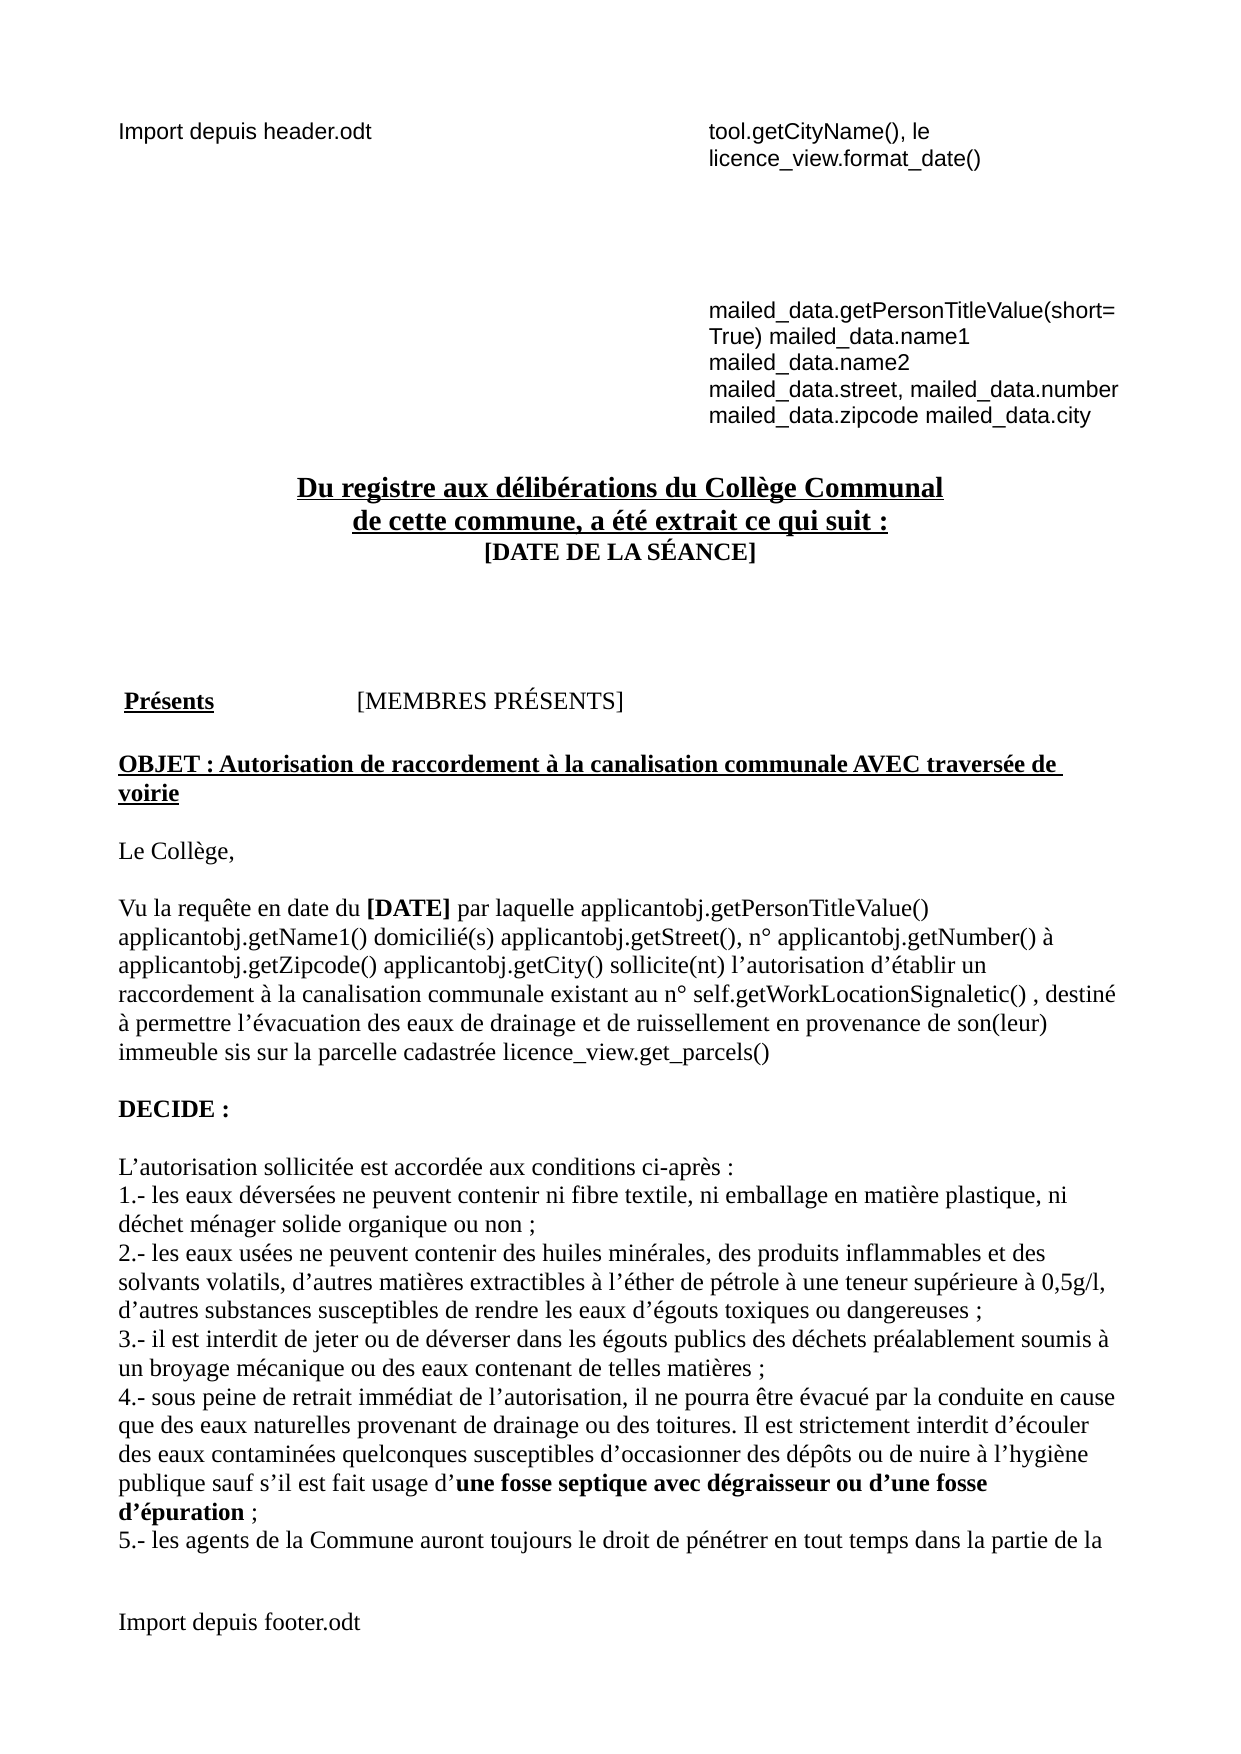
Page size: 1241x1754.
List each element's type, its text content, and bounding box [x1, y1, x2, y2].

text L’autorisation sollicitée est accordée aux conditions ci-après : [118, 1152, 1122, 1180]
text 1.- les eaux déversées ne peuvent contenir ni fibre textile, ni emballage en matière plastique, ni déchet ménager solide organique ou non ; [118, 1180, 1122, 1238]
text 3.- il est interdit de jeter ou de déverser dans les égouts publics des déchets préalablement soumis à un broyage mécanique ou des eaux contenant de telles matières ; [118, 1324, 1122, 1382]
text 2.- les eaux usées ne peuvent contenir des huiles minérales, des produits inflammables et des solvants volatils, d’autres matières extractibles à l’éther de pétrole à une teneur supérieure à 0,5g/l, d’autres substances susceptibles de rendre les eaux d’égouts toxiques ou dangereuses ; [118, 1238, 1122, 1324]
table_header Présents [118, 681, 351, 721]
table_header tool.getCityName(), le licence_view.format_date() mailed_data.getPersonTitleValue(short=True) mailed_data.name1 mailed_data.name2 mailed_data.street, mailed_data.number mailed_data.zipcode mailed_data.city [709, 118, 1128, 441]
text 5.- les agents de la Commune auront toujours le droit de pénétrer en tout temps dans la partie de la [118, 1525, 1122, 1554]
text Vu la requête en date du [DATE] par laquelle applicantobj.getPersonTitleValue() applicantobj.getName1() domicilié(s) applicantobj.getStreet(), n° applicantobj.getNumber() à applicantobj.getZipcode() applicantobj.getCity() sollicite(nt) l’autorisation d’établir un raccordement à la canalisation communale existant au n° self.getWorkLocationSignaletic() , destiné à permettre l’évacuation des eaux de drainage et de ruissellement en provenance de son(leur) immeuble sis sur la parcelle cadastrée licence_view.get_parcels() [118, 893, 1122, 1065]
text Le Collège, [118, 836, 1122, 864]
title de cette commune, a été extrait ce qui suit : [118, 503, 1122, 537]
title Du registre aux délibérations du Collège Communal [118, 470, 1122, 503]
table_header [MEMBRES PRÉSENTS] [351, 681, 1123, 721]
text 4.- sous peine de retrait immédiat de l’autorisation, il ne pourra être évacué par la conduite en cause que des eaux naturelles provenant de drainage ou des toitures. Il est strictement interdit d’écouler des eaux contaminées quelconques susceptibles d’occasionner des dépôts ou de nuire à l’hygiène publique sauf s’il est fait usage d’une fosse septique avec dégraisseur ou d’une fosse d’épuration ; [118, 1382, 1122, 1525]
title [DATE DE LA SÉANCE] [118, 537, 1122, 566]
table_header Import depuis header.odt [118, 118, 708, 441]
title OBJET : Autorisation de raccordement à la canalisation communale AVEC traversée de voirie [118, 749, 1122, 807]
title DECIDE : [118, 1094, 1122, 1123]
